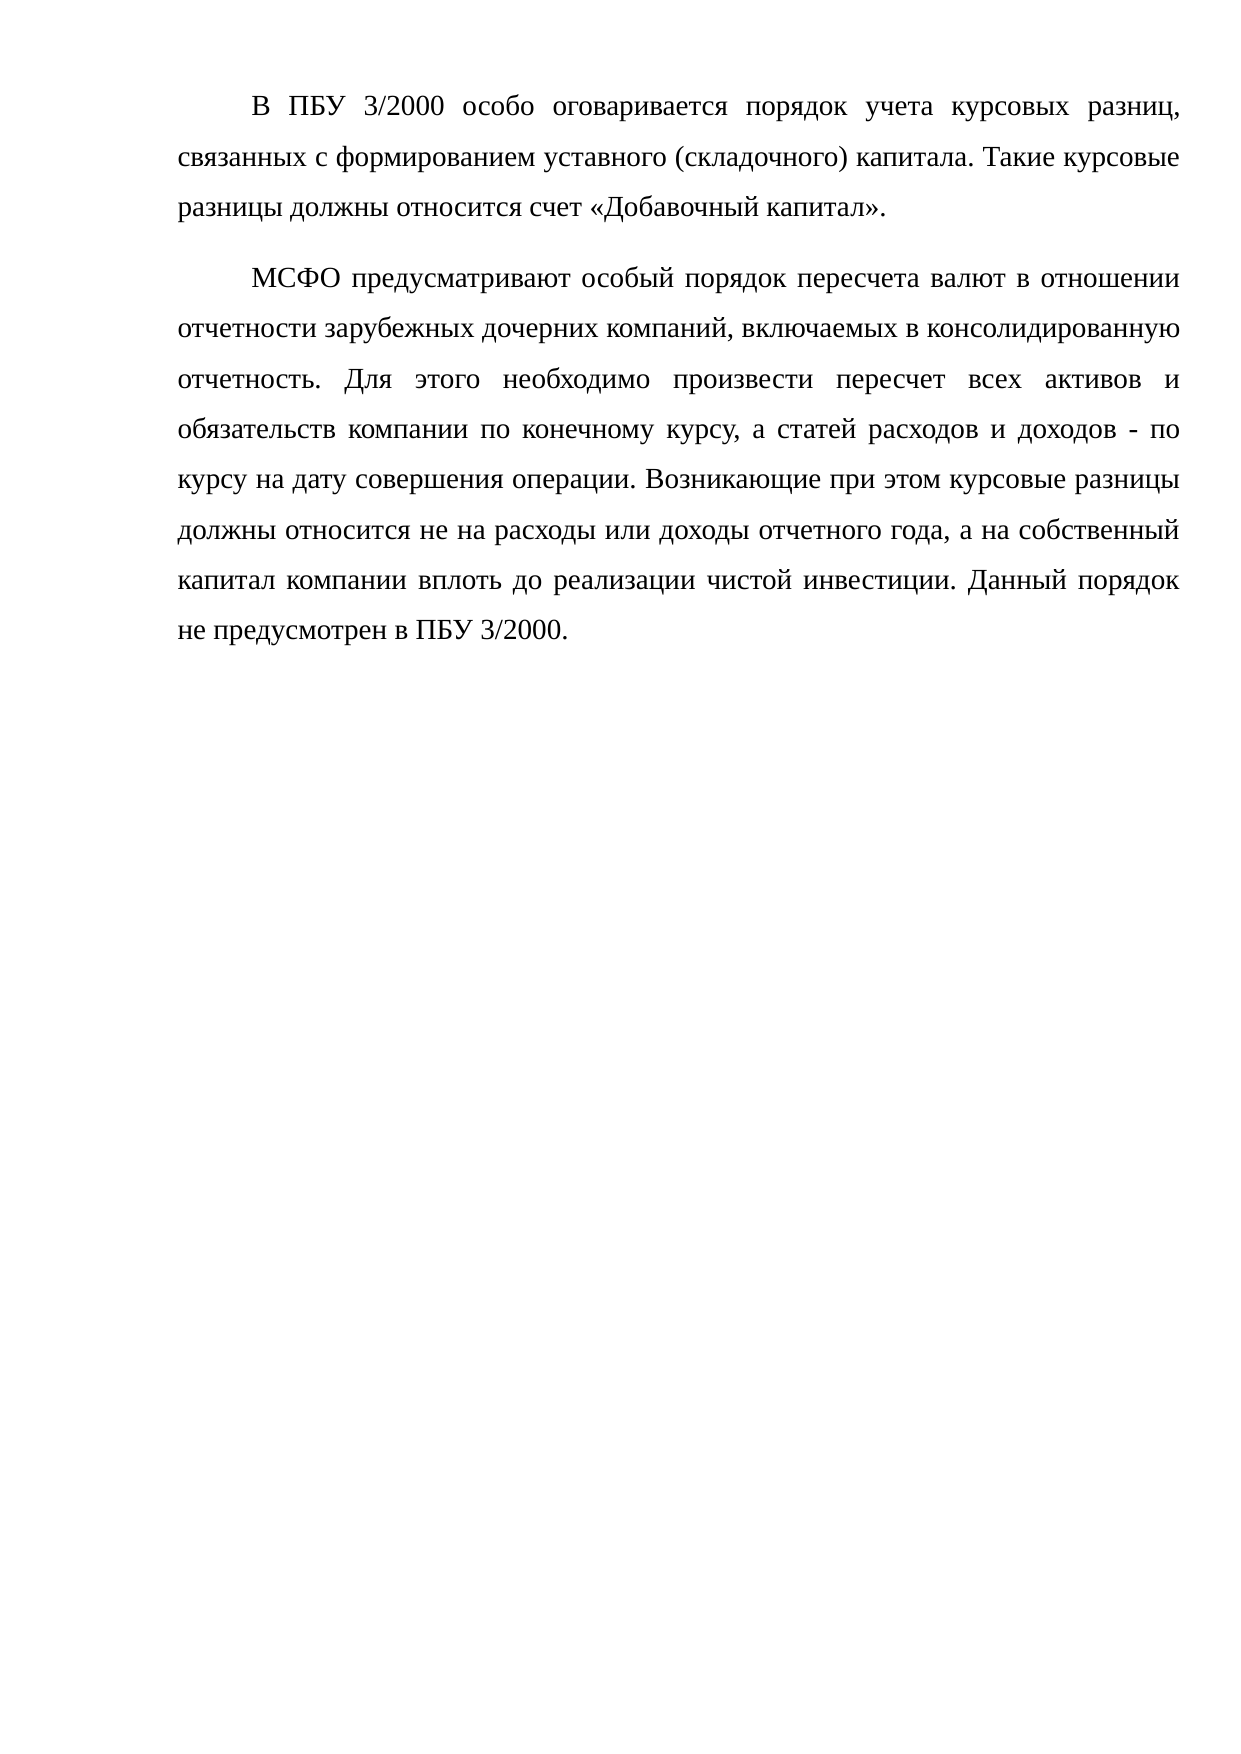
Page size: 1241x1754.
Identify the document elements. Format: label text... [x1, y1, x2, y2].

text В ПБУ 3/2000 особо оговаривается порядок учета курсовых разниц, связанных с формированием уставного (складочного) капитала. Такие курсовые разницы должны относится счет «Добавочный капитал». [177, 88, 1181, 223]
text МСФО предусматривают особый порядок пересчета валют в отношении отчетности зарубежных дочерних компаний, включаемых в консолидированную отчетность. Для этого необходимо произвести пересчет всех активов и обязательств компании по конечному курсу, а статей расходов и доходов - по курсу на дату совершения операции. Возникающие при этом курсовые разницы должны относится не на расходы или доходы отчетного года, а на собственный капитал компании вплоть до реализации чистой инвестиции. Данный порядок не предусмотрен в ПБУ 3/2000. [177, 260, 1181, 646]
